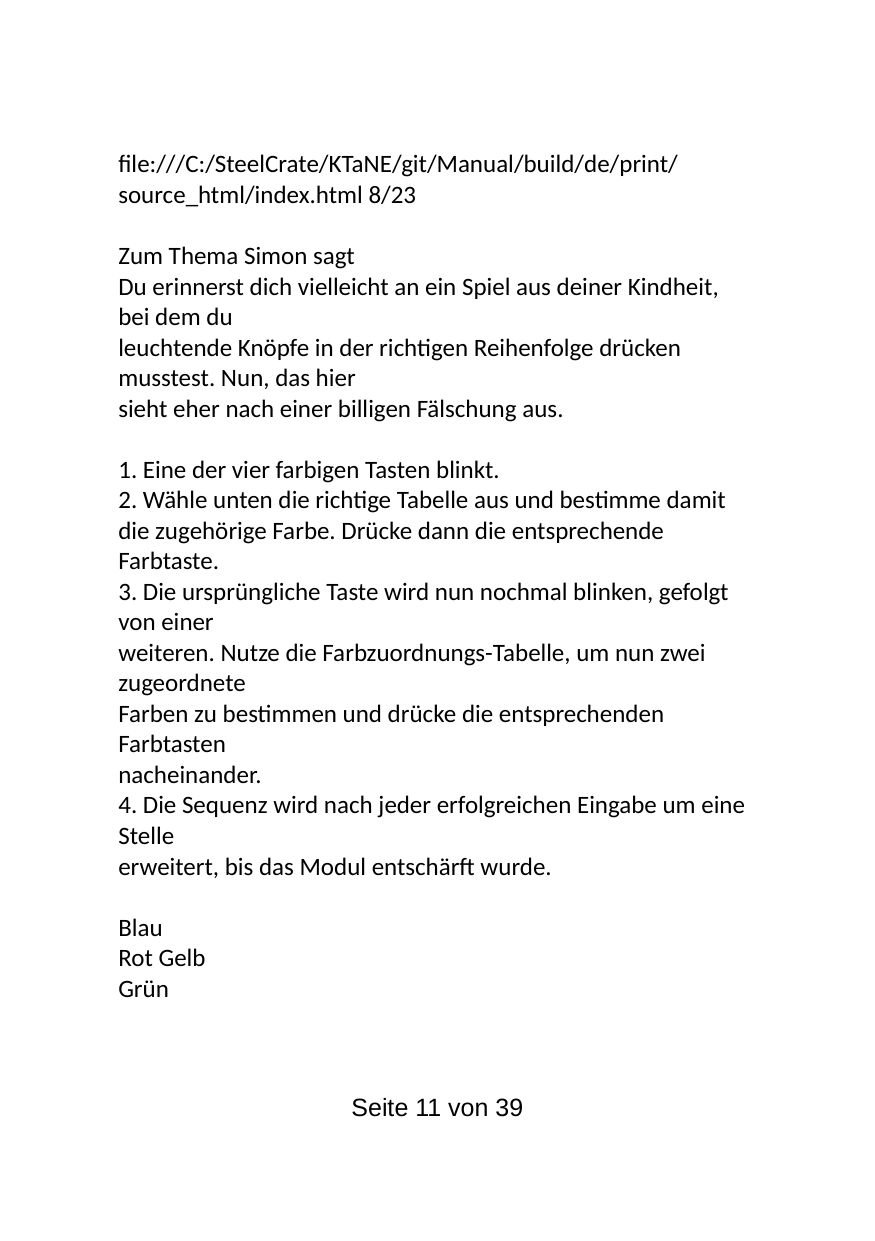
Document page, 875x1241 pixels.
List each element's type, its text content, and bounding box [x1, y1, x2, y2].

text Zum Thema Simon sagt [118, 240, 756, 271]
text 4. Die Sequenz wird nach jeder erfolgreichen Eingabe um eine Stelle [118, 789, 756, 851]
text sieht eher nach einer billigen Fälschung aus. [118, 393, 756, 423]
text Farbtaste. [118, 545, 756, 576]
text erweitert, bis das Modul entschärft wurde. [118, 851, 756, 881]
text 3. Die ursprüngliche Taste wird nun nochmal blinken, gefolgt von einer [118, 576, 756, 637]
text file:///C:/SteelCrate/KTaNE/git/Manual/build/de/print/source_html/index.html 8/23 [118, 149, 756, 210]
text weiteren. Nutze die Farbzuordnungs-Tabelle, um nun zwei zugeordnete [118, 637, 756, 698]
text 1. Eine der vier farbigen Tasten blinkt. [118, 454, 756, 484]
text die zugehörige Farbe. Drücke dann die entsprechende [118, 515, 756, 545]
text nacheinander. [118, 759, 756, 789]
text Blau [118, 912, 756, 942]
text Rot Gelb [118, 942, 756, 973]
text Grün [118, 973, 756, 1003]
text 2. Wähle unten die richtige Tabelle aus und bestimme damit [118, 484, 756, 515]
text leuchtende Knöpfe in der richtigen Reihenfolge drücken musstest. Nun, das hier [118, 332, 756, 393]
text Du erinnerst dich vielleicht an ein Spiel aus deiner Kindheit, bei dem du [118, 271, 756, 332]
text Farben zu bestimmen und drücke die entsprechenden Farbtasten [118, 698, 756, 759]
